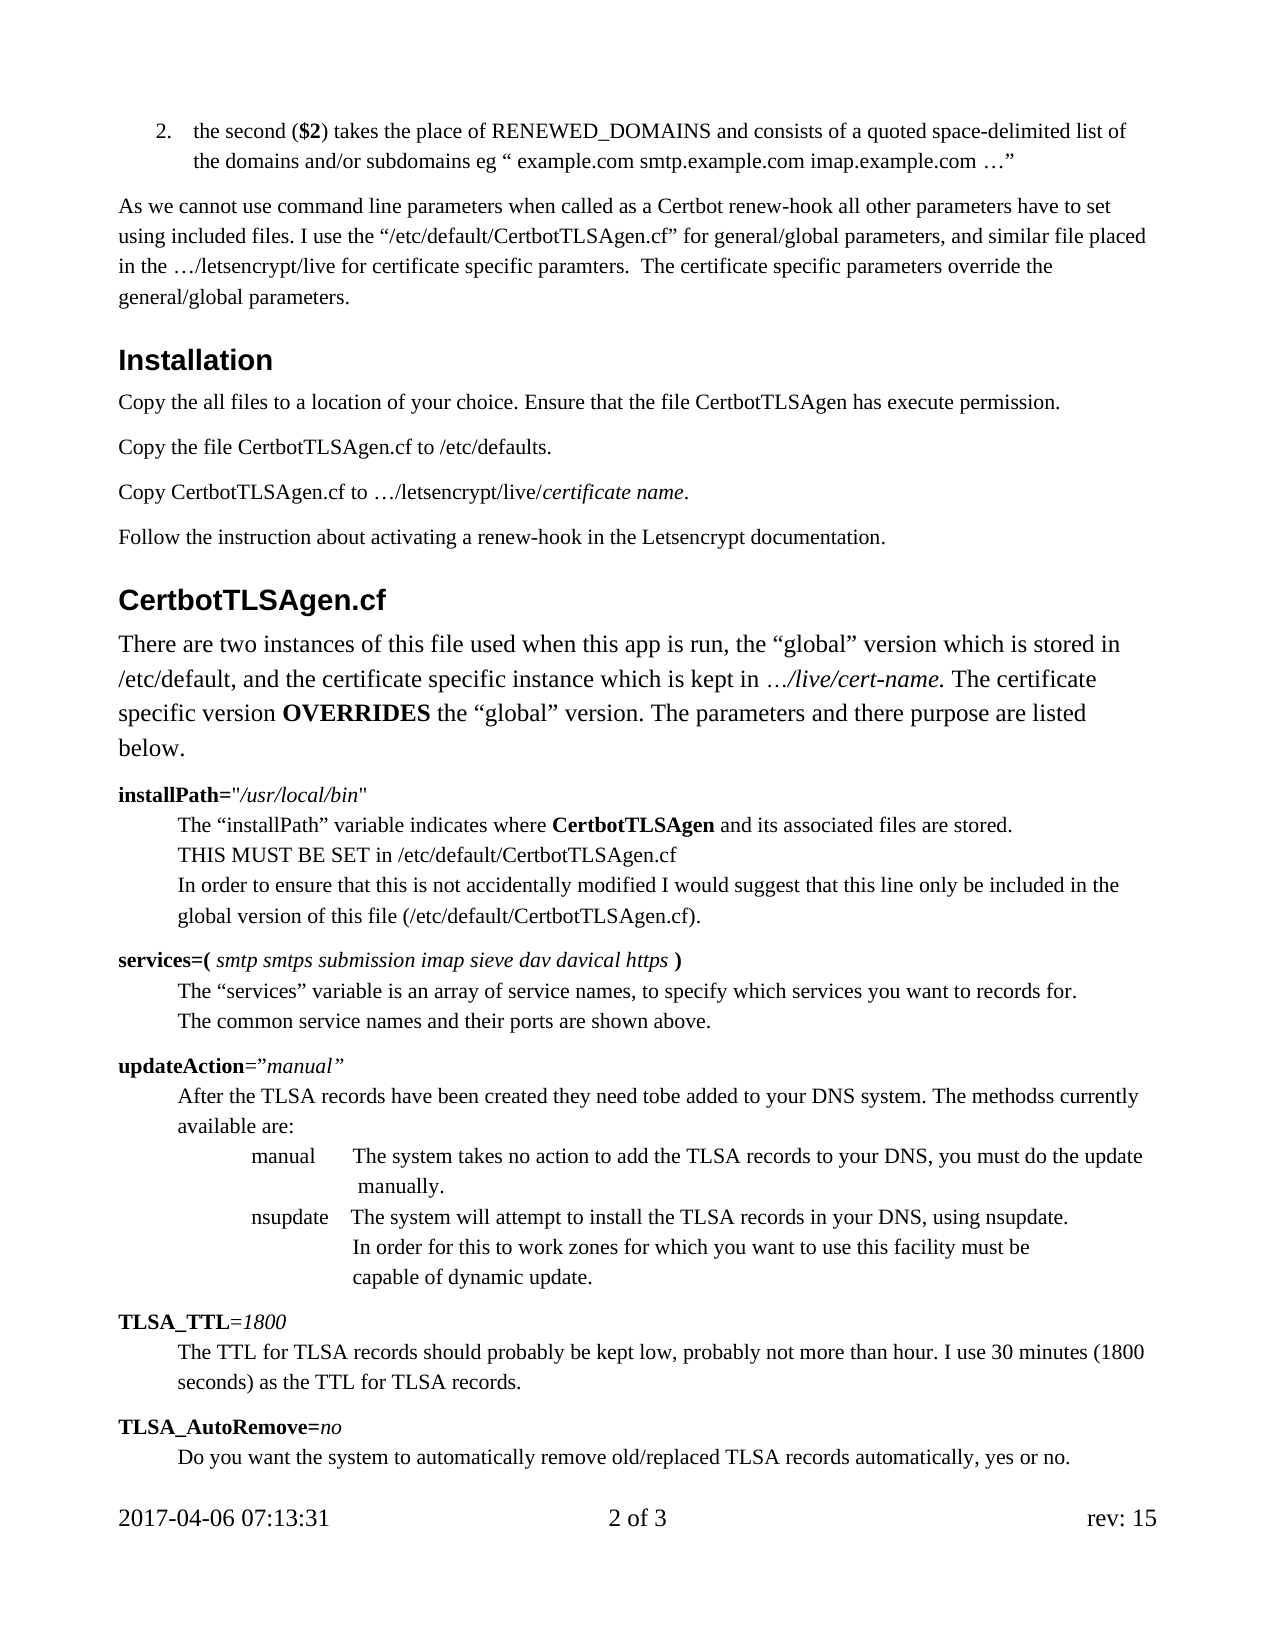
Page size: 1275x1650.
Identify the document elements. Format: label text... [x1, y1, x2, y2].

text updateAction=”manual” After the TLSA records have been created they need tobe added to your DNS system. The methodss currently available are: manual The system takes no action to add the TLSA records to your DNS, you must do the update manually. nsupdate The system will attempt to install the TLSA records in your DNS, using nsupdate. In order for this to work zones for which you want to use this facility must be capable of dynamic update. [118, 1053, 1157, 1289]
text installPath="/usr/local/bin" The “installPath” variable indicates where CertbotTLSAgen and its associated files are stored. THIS MUST BE SET in /etc/default/CertbotTLSAgen.cf In order to ensure that this is not accidentally modified I would suggest that this line only be included in the global version of this file (/etc/default/CertbotTLSAgen.cf). [118, 782, 1157, 928]
text As we cannot use command line parameters when called as a Certbot renew-hook all other parameters have to set using included files. I use the “/etc/default/CertbotTLSAgen.cf” for general/global parameters, and similar file placed in the …/letsencrypt/live for certificate specific paramters. The certificate specific parameters override the general/global parameters. [118, 193, 1157, 309]
text Copy the file CertbotTLSAgen.cf to /etc/defaults. [118, 434, 1157, 459]
text TLSA_AutoRemove=no Do you want the system to automatically remove old/replaced TLSA records automatically, yes or no. [118, 1414, 1157, 1469]
text TLSA_TTL=1800 The TTL for TLSA records should probably be kept low, probably not more than hour. I use 30 minutes (1800 seconds) as the TTL for TLSA records. [118, 1309, 1157, 1394]
text Follow the instruction about activating a renew-hook in the Letsencrypt documentation. [118, 524, 1157, 549]
text There are two instances of this file used when this app is run, the “global” version which is stored in /etc/default, and the certificate specific instance which is kept in …/live/cert-name. The certificate specific version OVERRIDES the “global” version. The parameters and there purpose are listed below. [118, 629, 1157, 762]
subtitle Installation [118, 343, 1157, 377]
text Copy CertbotTLSAgen.cf to …/letsencrypt/live/certificate name. [118, 479, 1157, 504]
text Copy the all files to a location of your choice. Ensure that the file CertbotTLSAgen has execute permission. [118, 389, 1157, 414]
text services=( smtp smtps submission imap sieve dav davical https ) The “services” variable is an array of service names, to specify which services you want to records for. The common service names and their ports are shown above. [118, 947, 1157, 1033]
list the second ($2) takes the place of RENEWED_DOMAINS and consists of a quoted space-delimited list of the domains and/or subdomains eg “ example.com smtp.example.com imap.example.com …” [156, 118, 1157, 173]
subtitle CertbotTLSAgen.cf [118, 583, 1157, 617]
